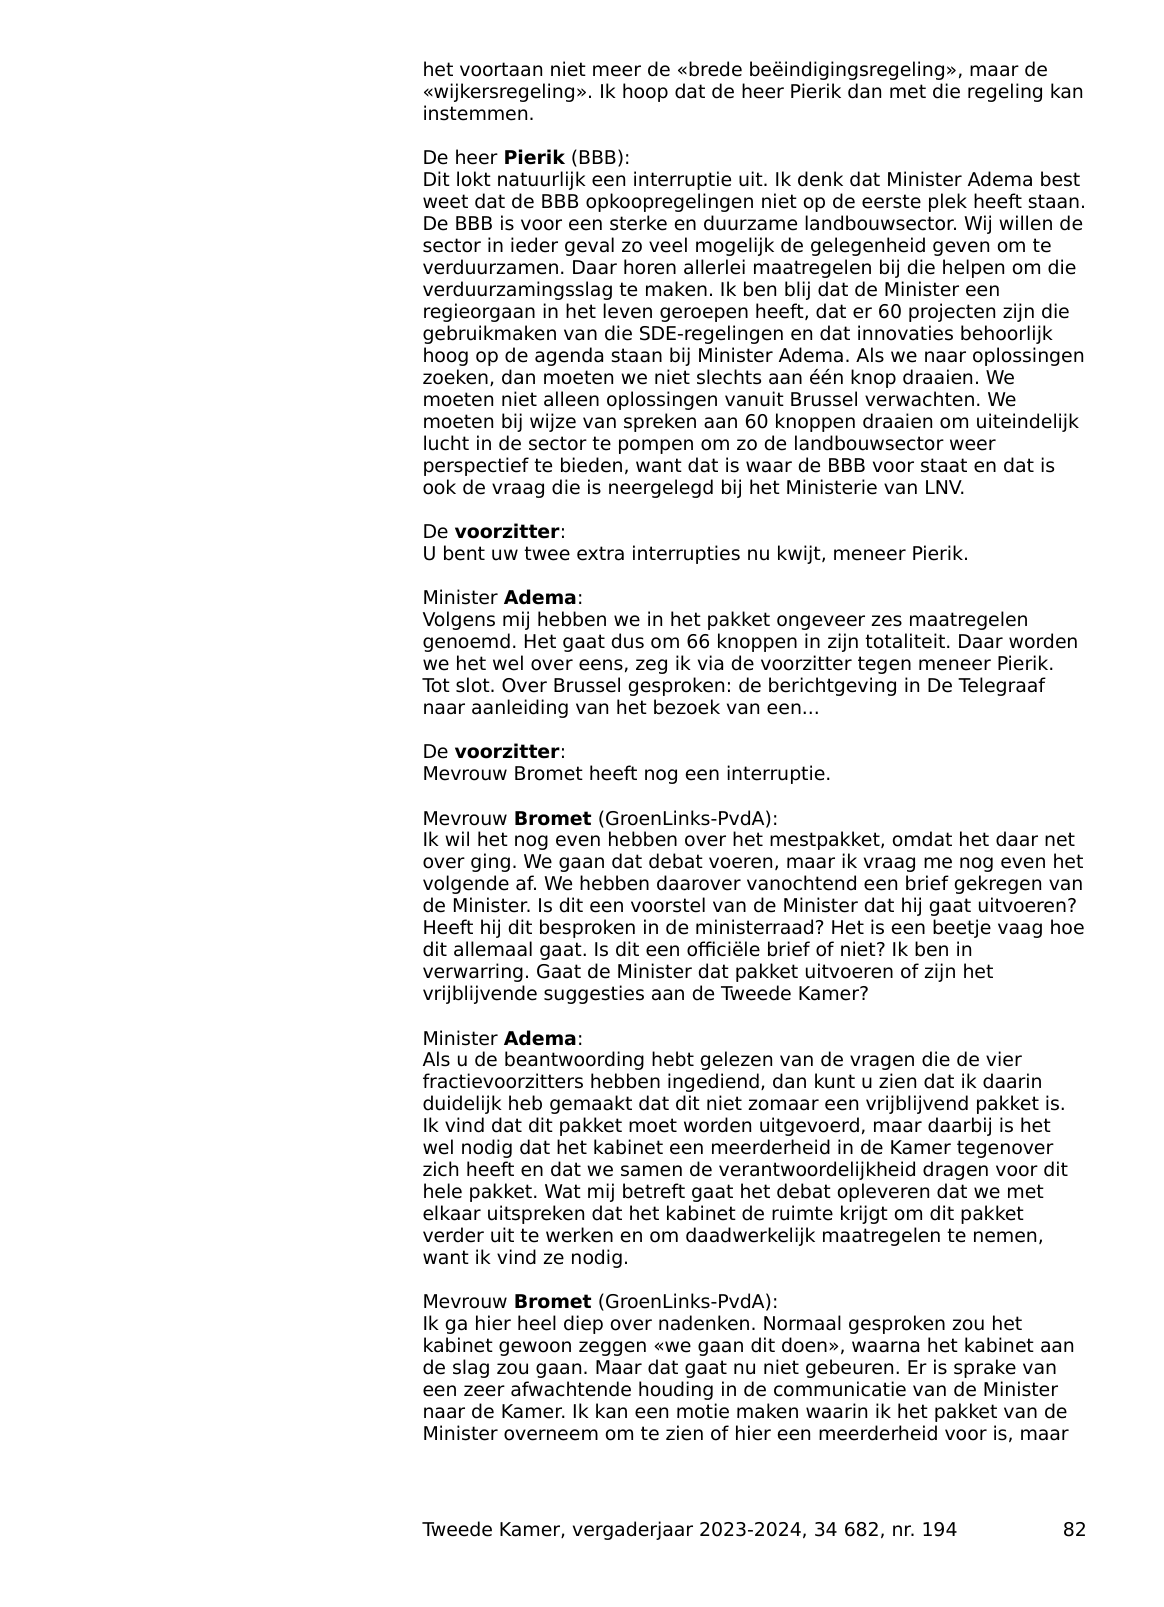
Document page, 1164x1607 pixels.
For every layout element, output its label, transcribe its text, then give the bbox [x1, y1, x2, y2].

text Minister Adema: [422, 587, 1087, 609]
text De voorzitter: [422, 741, 1087, 763]
text Dit lokt natuurlijk een interruptie uit. Ik denk dat Minister Adema best weet dat de BBB opkoopregelingen niet op de eerste plek heeft staan. De BBB is voor een sterke en duurzame landbouwsector. Wij willen de sector in ieder geval zo veel mogelijk de gelegenheid geven om te verduurzamen. Daar horen allerlei maatregelen bij die helpen om die verduurzamingsslag te maken. Ik ben blij dat de Minister een regieorgaan in het leven geroepen heeft, dat er 60 projecten zijn die gebruikmaken van die SDE-regelingen en dat innovaties behoorlijk hoog op de agenda staan bij Minister Adema. Als we naar oplossingen zoeken, dan moeten we niet slechts aan één knop draaien. We moeten niet alleen oplossingen vanuit Brussel verwachten. We moeten bij wijze van spreken aan 60 knoppen draaien om uiteindelijk lucht in de sector te pompen om zo de landbouwsector weer perspectief te bieden, want dat is waar de BBB voor staat en dat is ook de vraag die is neergelegd bij het Ministerie van LNV. [422, 169, 1087, 499]
text Mevrouw Bromet (GroenLinks-PvdA): [422, 807, 1087, 829]
text Mevrouw Bromet heeft nog een interruptie. [422, 763, 1087, 785]
text De heer Pierik (BBB): [422, 147, 1087, 169]
text De voorzitter: [422, 521, 1087, 543]
text het voortaan niet meer de «brede beëindigingsregeling», maar de «wijkersregeling». Ik hoop dat de heer Pierik dan met die regeling kan instemmen. [422, 59, 1087, 125]
text U bent uw twee extra interrupties nu kwijt, meneer Pierik. [422, 543, 1087, 565]
text Als u de beantwoording hebt gelezen van de vragen die de vier fractievoorzitters hebben ingediend, dan kunt u zien dat ik daarin duidelijk heb gemaakt dat dit niet zomaar een vrijblijvend pakket is. Ik vind dat dit pakket moet worden uitgevoerd, maar daarbij is het wel nodig dat het kabinet een meerderheid in de Kamer tegenover zich heeft en dat we samen de verantwoordelijkheid dragen voor dit hele pakket. Wat mij betreft gaat het debat opleveren dat we met elkaar uitspreken dat het kabinet de ruimte krijgt om dit pakket verder uit te werken en om daadwerkelijk maatregelen te nemen, want ik vind ze nodig. [422, 1049, 1087, 1269]
text Ik ga hier heel diep over nadenken. Normaal gesproken zou het kabinet gewoon zeggen «we gaan dit doen», waarna het kabinet aan de slag zou gaan. Maar dat gaat nu niet gebeuren. Er is sprake van een zeer afwachtende houding in de communicatie van de Minister naar de Kamer. Ik kan een motie maken waarin ik het pakket van de Minister overneem om te zien of hier een meerderheid voor is, maar [422, 1313, 1087, 1445]
text Ik wil het nog even hebben over het mestpakket, omdat het daar net over ging. We gaan dat debat voeren, maar ik vraag me nog even het volgende af. We hebben daarover vanochtend een brief gekregen van de Minister. Is dit een voorstel van de Minister dat hij gaat uitvoeren? Heeft hij dit besproken in de ministerraad? Het is een beetje vaag hoe dit allemaal gaat. Is dit een officiële brief of niet? Ik ben in verwarring. Gaat de Minister dat pakket uitvoeren of zijn het vrijblijvende suggesties aan de Tweede Kamer? [422, 829, 1087, 1005]
text Mevrouw Bromet (GroenLinks-PvdA): [422, 1291, 1087, 1313]
text Tot slot. Over Brussel gesproken: de berichtgeving in De Telegraaf naar aanleiding van het bezoek van een... [422, 675, 1087, 719]
text Minister Adema: [422, 1027, 1087, 1049]
text Volgens mij hebben we in het pakket ongeveer zes maatregelen genoemd. Het gaat dus om 66 knoppen in zijn totaliteit. Daar worden we het wel over eens, zeg ik via de voorzitter tegen meneer Pierik. [422, 609, 1087, 675]
